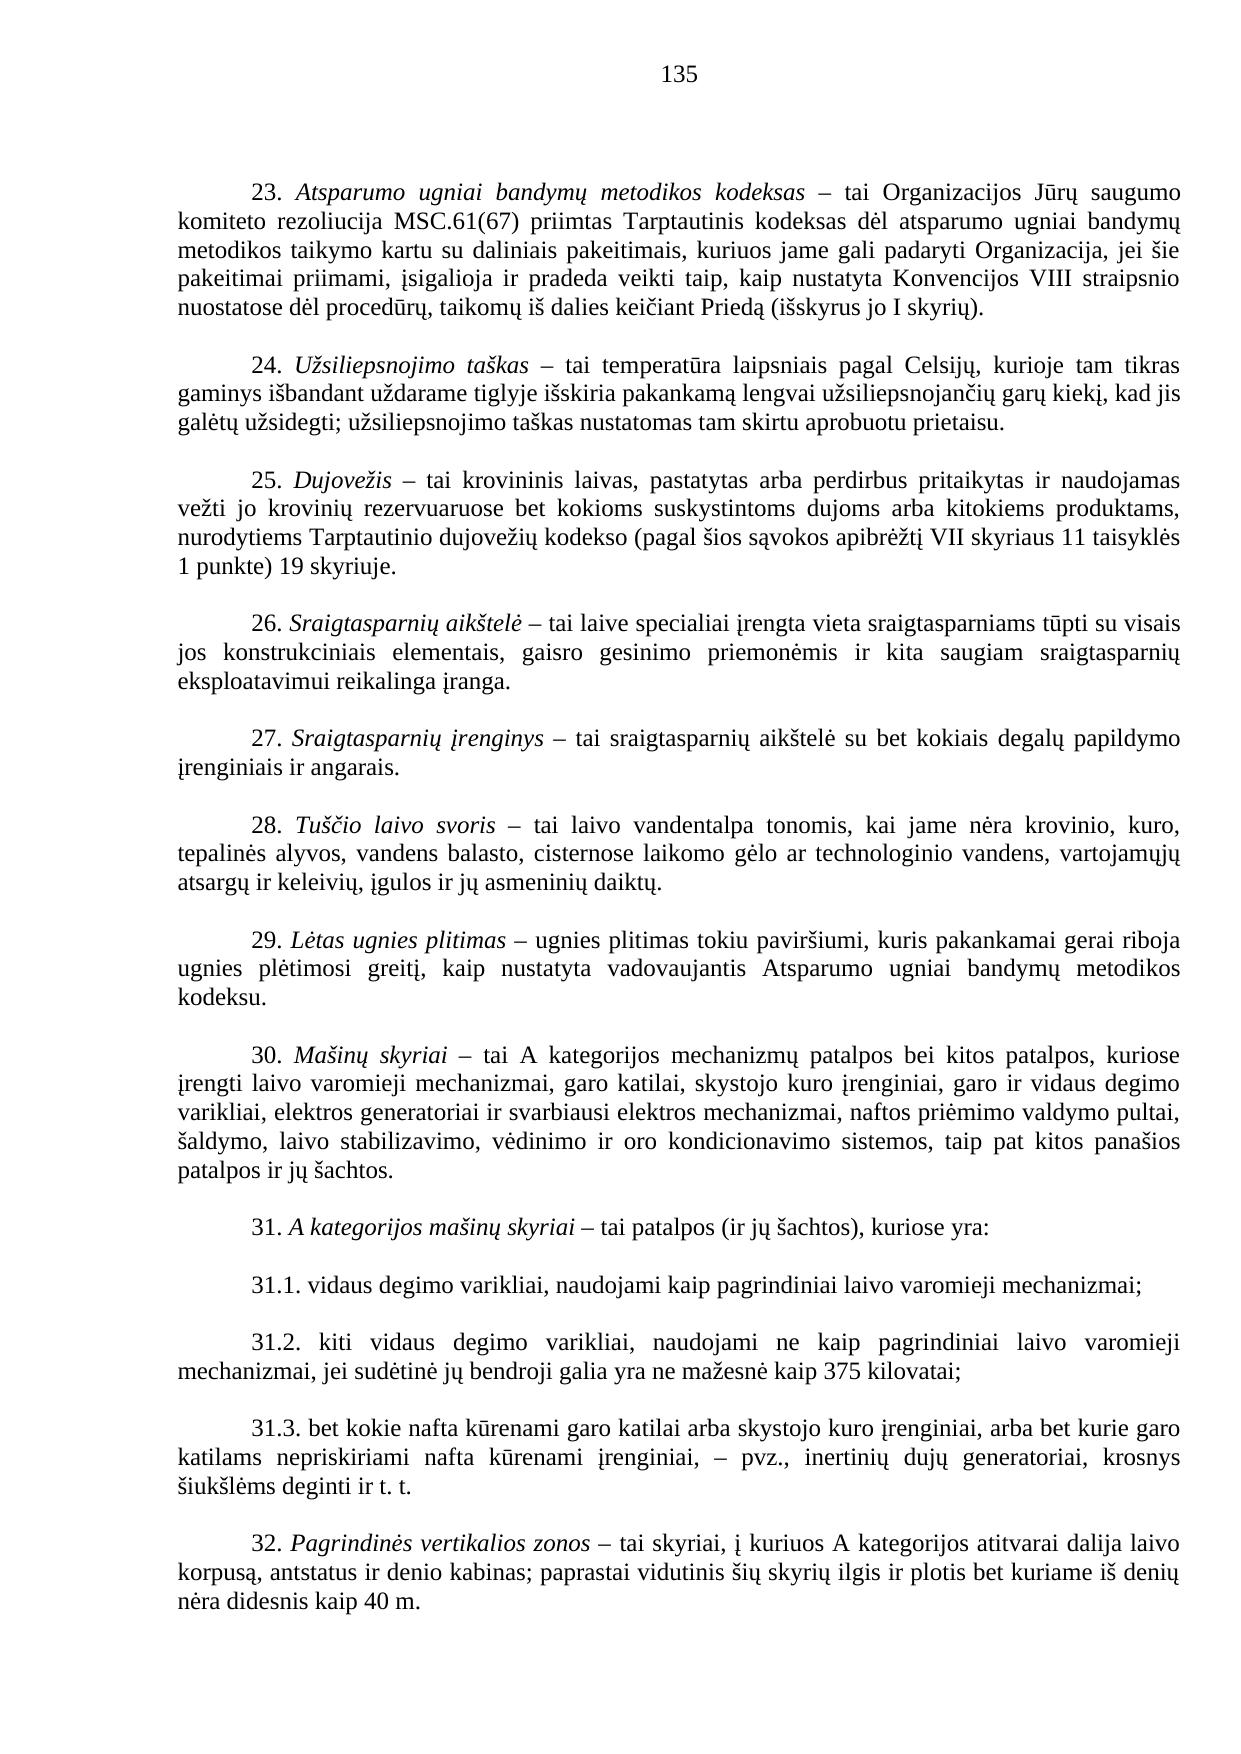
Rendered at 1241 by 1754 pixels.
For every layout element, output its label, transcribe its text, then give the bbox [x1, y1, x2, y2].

text 27. Sraigtasparnių įrenginys – tai sraigtasparnių aikštelė su bet kokiais degalų papildymo įrenginiais ir angarais. [177, 723, 1181, 781]
text 32. Pagrindinės vertikalios zonos – tai skyriai, į kuriuos A kategorijos atitvarai dalija laivo korpusą, antstatus ir denio kabinas; paprastai vidutinis šių skyrių ilgis ir plotis bet kuriame iš denių nėra didesnis kaip 40 m. [177, 1528, 1181, 1615]
text 26. Sraigtasparnių aikštelė – tai laive specialiai įrengta vieta sraigtasparniams tūpti su visais jos konstrukciniais elementais, gaisro gesinimo priemonėmis ir kita saugiam sraigtasparnių eksploatavimui reikalinga įranga. [177, 608, 1181, 695]
text 24. Užsiliepsnojimo taškas – tai temperatūra laipsniais pagal Celsijų, kurioje tam tikras gaminys išbandant uždarame tiglyje išskiria pakankamą lengvai užsiliepsnojančių garų kiekį, kad jis galėtų užsidegti; užsiliepsnojimo taškas nustatomas tam skirtu aprobuotu prietaisu. [177, 350, 1181, 436]
text 29. Lėtas ugnies plitimas – ugnies plitimas tokiu paviršiumi, kuris pakankamai gerai riboja ugnies plėtimosi greitį, kaip nustatyta vadovaujantis Atsparumo ugniai bandymų metodikos kodeksu. [177, 925, 1181, 1011]
text 23. Atsparumo ugniai bandymų metodikos kodeksas – tai Organizacijos Jūrų saugumo komiteto rezoliucija MSC.61(67) priimtas Tarptautinis kodeksas dėl atsparumo ugniai bandymų metodikos taikymo kartu su daliniais pakeitimais, kuriuos jame gali padaryti Organizacija, jei šie pakeitimai priimami, įsigalioja ir pradeda veikti taip, kaip nustatyta Konvencijos VIII straipsnio nuostatose dėl procedūrų, taikomų iš dalies keičiant Priedą (išskyrus jo I skyrių). [177, 177, 1181, 321]
text 28. Tuščio laivo svoris – tai laivo vandentalpa tonomis, kai jame nėra krovinio, kuro, tepalinės alyvos, vandens balasto, cisternose laikomo gėlo ar technologinio vandens, vartojamųjų atsargų ir keleivių, įgulos ir jų asmeninių daiktų. [177, 810, 1181, 896]
text 31. A kategorijos mašinų skyriai – tai patalpos (ir jų šachtos), kuriose yra: [177, 1212, 1181, 1241]
text 30. Mašinų skyriai – tai A kategorijos mechanizmų patalpos bei kitos patalpos, kuriose įrengti laivo varomieji mechanizmai, garo katilai, skystojo kuro įrenginiai, garo ir vidaus degimo varikliai, elektros generatoriai ir svarbiausi elektros mechanizmai, naftos priėmimo valdymo pultai, šaldymo, laivo stabilizavimo, vėdinimo ir oro kondicionavimo sistemos, taip pat kitos panašios patalpos ir jų šachtos. [177, 1040, 1181, 1183]
text 31.1. vidaus degimo varikliai, naudojami kaip pagrindiniai laivo varomieji mechanizmai; [177, 1270, 1181, 1298]
text 31.3. bet kokie nafta kūrenami garo katilai arba skystojo kuro įrenginiai, arba bet kurie garo katilams nepriskiriami nafta kūrenami įrenginiai, – pvz., inertinių dujų generatoriai, krosnys šiukšlėms deginti ir t. t. [177, 1413, 1181, 1500]
text 25. Dujovežis – tai krovininis laivas, pastatytas arba perdirbus pritaikytas ir naudojamas vežti jo krovinių rezervuaruose bet kokioms suskystintoms dujoms arba kitokiems produktams, nurodytiems Tarptautinio dujovežių kodekso (pagal šios sąvokos apibrėžtį VII skyriaus 11 taisyklės 1 punkte) 19 skyriuje. [177, 465, 1181, 580]
text 31.2. kiti vidaus degimo varikliai, naudojami ne kaip pagrindiniai laivo varomieji mechanizmai, jei sudėtinė jų bendroji galia yra ne mažesnė kaip 375 kilovatai; [177, 1327, 1181, 1385]
